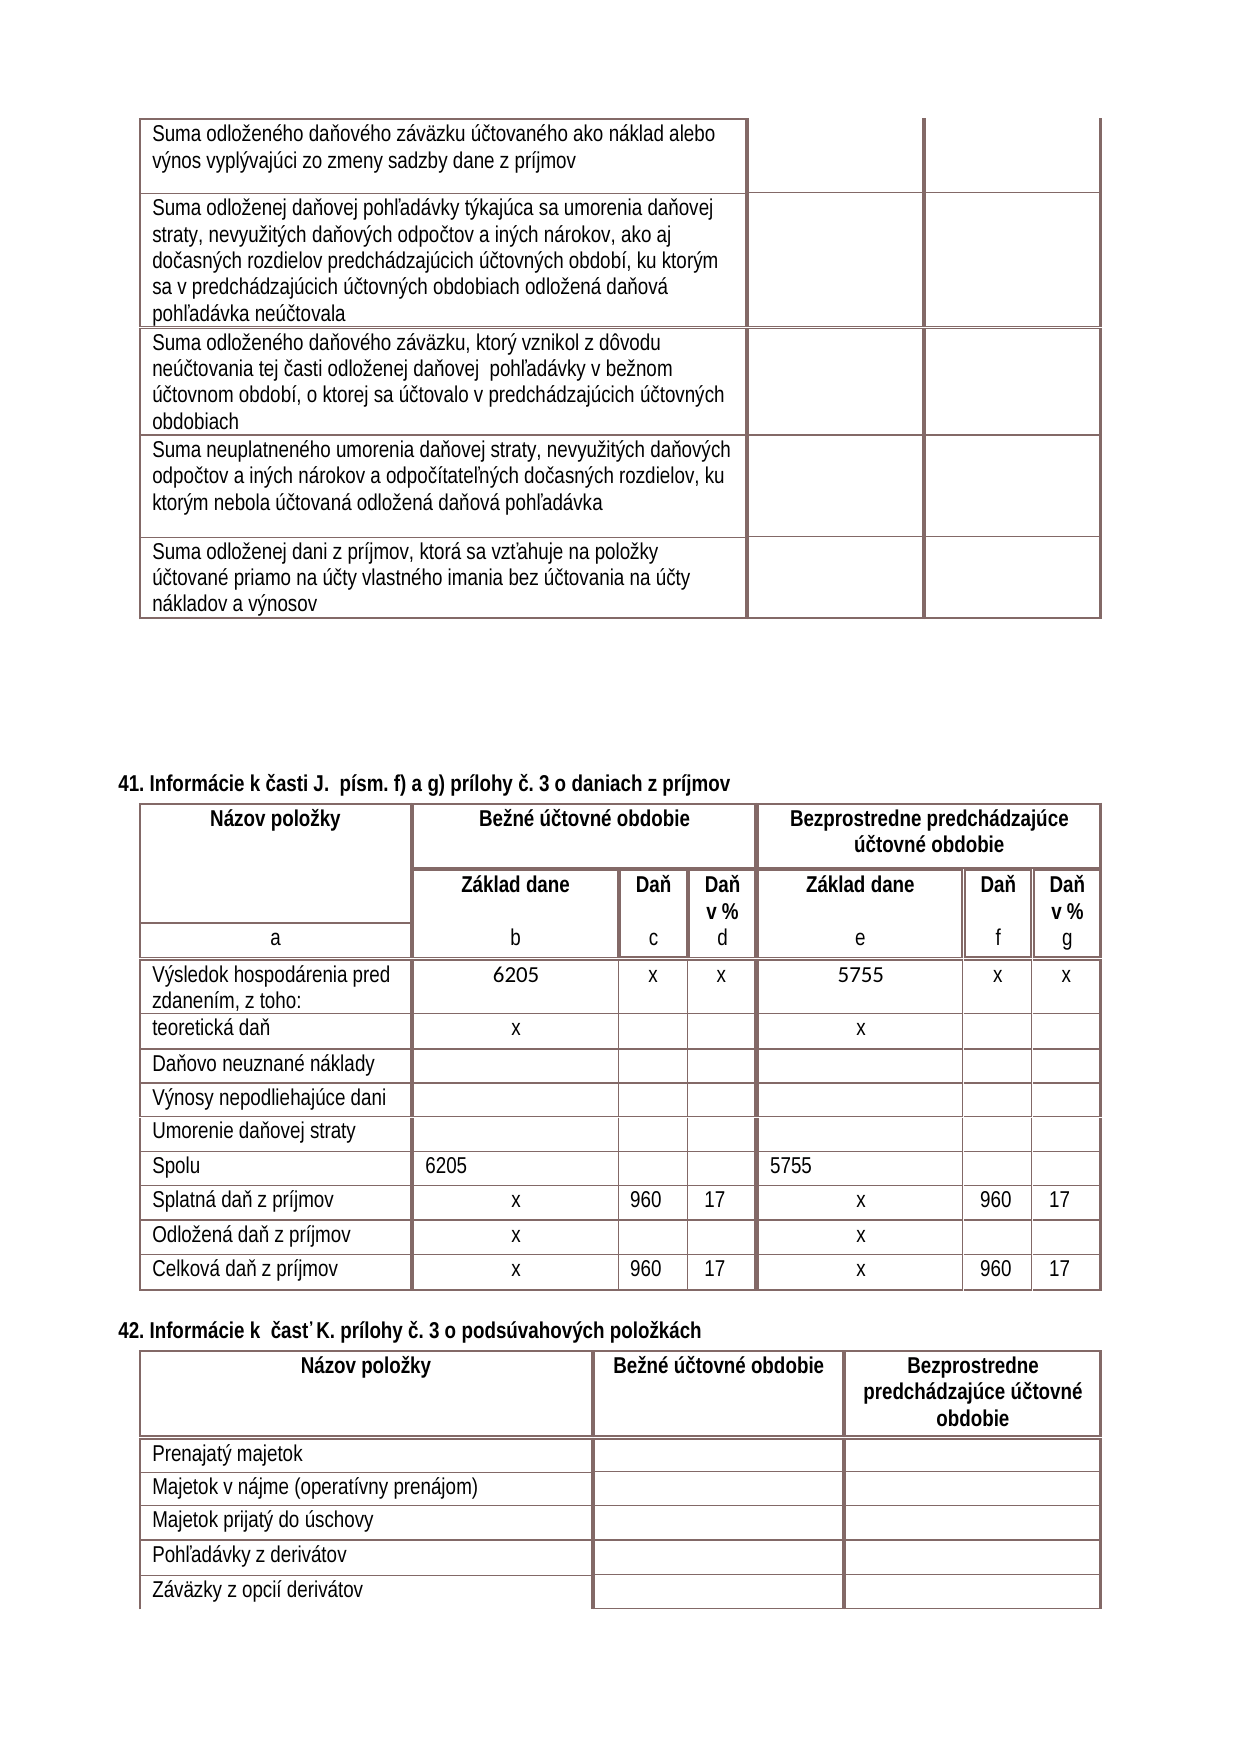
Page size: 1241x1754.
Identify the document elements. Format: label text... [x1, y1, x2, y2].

table_cell [846, 1440, 1099, 1471]
table_header Bežné účtovné obdobie [414, 805, 754, 867]
table_cell [688, 1014, 754, 1048]
table_cell Majetok v nájme (operatívny prenájom) [141, 1473, 591, 1505]
table_cell [749, 537, 922, 617]
table_cell [964, 1084, 1031, 1116]
table_cell [926, 436, 1099, 536]
table_cell [964, 1221, 1031, 1254]
table_cell x [619, 961, 687, 1013]
table_cell x [759, 1255, 962, 1289]
table_cell [964, 1152, 1031, 1185]
table_cell Spolu [141, 1152, 410, 1185]
table_header Názov položky [141, 1352, 591, 1435]
table_cell [926, 329, 1099, 434]
table_cell [1033, 1152, 1099, 1185]
table_header Názov položky [141, 805, 410, 922]
table_cell [1033, 1118, 1099, 1151]
table_cell [749, 329, 922, 434]
table_cell [759, 1118, 962, 1151]
table_cell Záväzky z opcií derivátov [141, 1576, 591, 1609]
table_header Bežné účtovné obdobie [595, 1352, 842, 1435]
table_cell 17 [1033, 1186, 1099, 1219]
table_cell f [966, 924, 1030, 956]
table_cell [414, 1084, 618, 1116]
table_cell [759, 1050, 962, 1082]
table_cell x [759, 1221, 962, 1254]
table_cell Umorenie daňovej straty [141, 1118, 410, 1151]
table_cell Suma neuplatneného umorenia daňovej straty, nevyužitých daňových odpočtov a iných nárokov a odpočítateľných dočasných rozdielov, ku ktorým nebola účtovaná odložená daňová pohľadávka [141, 436, 745, 537]
table_cell 17 [688, 1186, 754, 1219]
table_cell Odložená daň z príjmov [141, 1221, 410, 1254]
table_cell [749, 118, 922, 192]
table_cell Suma odloženej daňovej pohľadávky týkajúca sa umorenia daňovej straty, nevyužitých daňových odpočtov a iných nárokov, ako aj dočasných rozdielov predchádzajúcich účtovných období, ku ktorým sa v predchádzajúcich účtovných obdobiach odložená daňová pohľadávka neúčtovala [141, 194, 745, 326]
table_cell a [141, 924, 410, 957]
table_cell 17 [1033, 1255, 1099, 1289]
table_cell d [690, 924, 754, 957]
table_cell 6205 [414, 961, 618, 1013]
table_cell Výsledok hospodárenia pred zdanením, z toho: [141, 961, 410, 1013]
table_header Bezprostredne predchádzajúce účtovné obdobie [846, 1352, 1099, 1435]
table_cell 960 [964, 1255, 1031, 1289]
table_cell x [414, 1221, 618, 1254]
table_cell [688, 1152, 754, 1185]
table_cell g [1035, 924, 1099, 956]
table_cell Daň v % [690, 871, 754, 924]
table_cell [926, 193, 1099, 326]
table_cell Daň v % [1035, 871, 1099, 924]
table_cell [926, 118, 1099, 192]
table_cell [688, 1118, 754, 1151]
table_cell Daňovo neuznané náklady [141, 1050, 410, 1082]
table_cell [619, 1084, 687, 1116]
text 42. Informácie k časť K. prílohy č. 3 o podsúvahových položkách [118, 1317, 1122, 1344]
table_cell [964, 1118, 1031, 1151]
table_cell [595, 1541, 842, 1574]
table_cell [964, 1014, 1031, 1048]
table_cell [619, 1221, 687, 1254]
table_cell x [964, 961, 1031, 1013]
text 41. Informácie k časti J. písm. f) a g) prílohy č. 3 o daniach z príjmov [118, 770, 1122, 796]
table_cell [749, 436, 922, 536]
table_cell Daň [621, 871, 686, 924]
table_cell 17 [688, 1255, 754, 1289]
table_cell x [759, 1186, 962, 1219]
table_cell 5755 [759, 961, 962, 1013]
table_cell [414, 1118, 618, 1151]
table_cell [846, 1472, 1099, 1505]
table_cell [846, 1575, 1099, 1608]
table_cell 5755 [759, 1152, 962, 1185]
table_cell Splatná daň z príjmov [141, 1186, 410, 1219]
table_cell [619, 1118, 687, 1151]
table_cell [846, 1506, 1099, 1539]
table_cell [1033, 1050, 1099, 1082]
table_cell [688, 1050, 754, 1082]
table_cell [749, 193, 922, 326]
table_cell x [759, 1014, 962, 1048]
table_cell [1033, 1221, 1099, 1254]
table_cell Celková daň z príjmov [141, 1255, 410, 1289]
table_cell Základ dane [414, 871, 617, 924]
table_cell x [688, 961, 754, 1013]
table_cell [619, 1050, 687, 1082]
table_cell [595, 1506, 842, 1539]
table_cell Suma odloženého daňového záväzku, ktorý vznikol z dôvodu neúčtovania tej časti odloženej daňovej pohľadávky v bežnom účtovnom období, o ktorej sa účtovalo v predchádzajúcich účtovných obdobiach [141, 329, 745, 434]
table_cell Výnosy nepodliehajúce dani [141, 1084, 410, 1116]
table_cell [1033, 1014, 1099, 1048]
table_cell [619, 1152, 687, 1185]
table_cell [759, 1084, 962, 1116]
table_cell b [414, 924, 617, 957]
table_cell 960 [619, 1186, 687, 1219]
table_cell [964, 1050, 1031, 1082]
table_cell x [414, 1014, 618, 1048]
table_cell [595, 1575, 842, 1608]
table_cell Základ dane [759, 871, 961, 924]
table_cell 6205 [414, 1152, 618, 1185]
table_cell [846, 1541, 1099, 1574]
table_cell [619, 1014, 687, 1048]
table_cell x [1033, 961, 1099, 1013]
table_cell [688, 1084, 754, 1116]
table_cell 960 [619, 1255, 687, 1289]
table_header Bezprostredne predchádzajúce účtovné obdobie [759, 805, 1099, 867]
table_cell Pohľadávky z derivátov [141, 1541, 591, 1575]
table_cell e [759, 924, 961, 957]
table_cell [595, 1440, 842, 1471]
table_cell x [414, 1186, 618, 1219]
table_cell [688, 1221, 754, 1254]
table_cell [414, 1050, 618, 1082]
table_cell [926, 537, 1099, 617]
table_cell Suma odloženej dani z príjmov, ktorá sa vzťahuje na položky účtované priamo na účty vlastného imania bez účtovania na účty nákladov a výnosov [141, 538, 745, 617]
table_cell [1033, 1084, 1099, 1116]
table_cell [595, 1472, 842, 1505]
table_cell Prenajatý majetok [141, 1440, 591, 1472]
table_cell Majetok prijatý do úschovy [141, 1506, 591, 1539]
table_cell Suma odloženého daňového záväzku účtovaného ako náklad alebo výnos vyplývajúci zo zmeny sadzby dane z príjmov [141, 120, 745, 193]
table_cell c [621, 924, 686, 956]
table_cell x [414, 1255, 618, 1289]
table_cell 960 [964, 1186, 1031, 1219]
table_cell teoretická daň [141, 1014, 410, 1048]
table_cell Daň [966, 871, 1030, 924]
